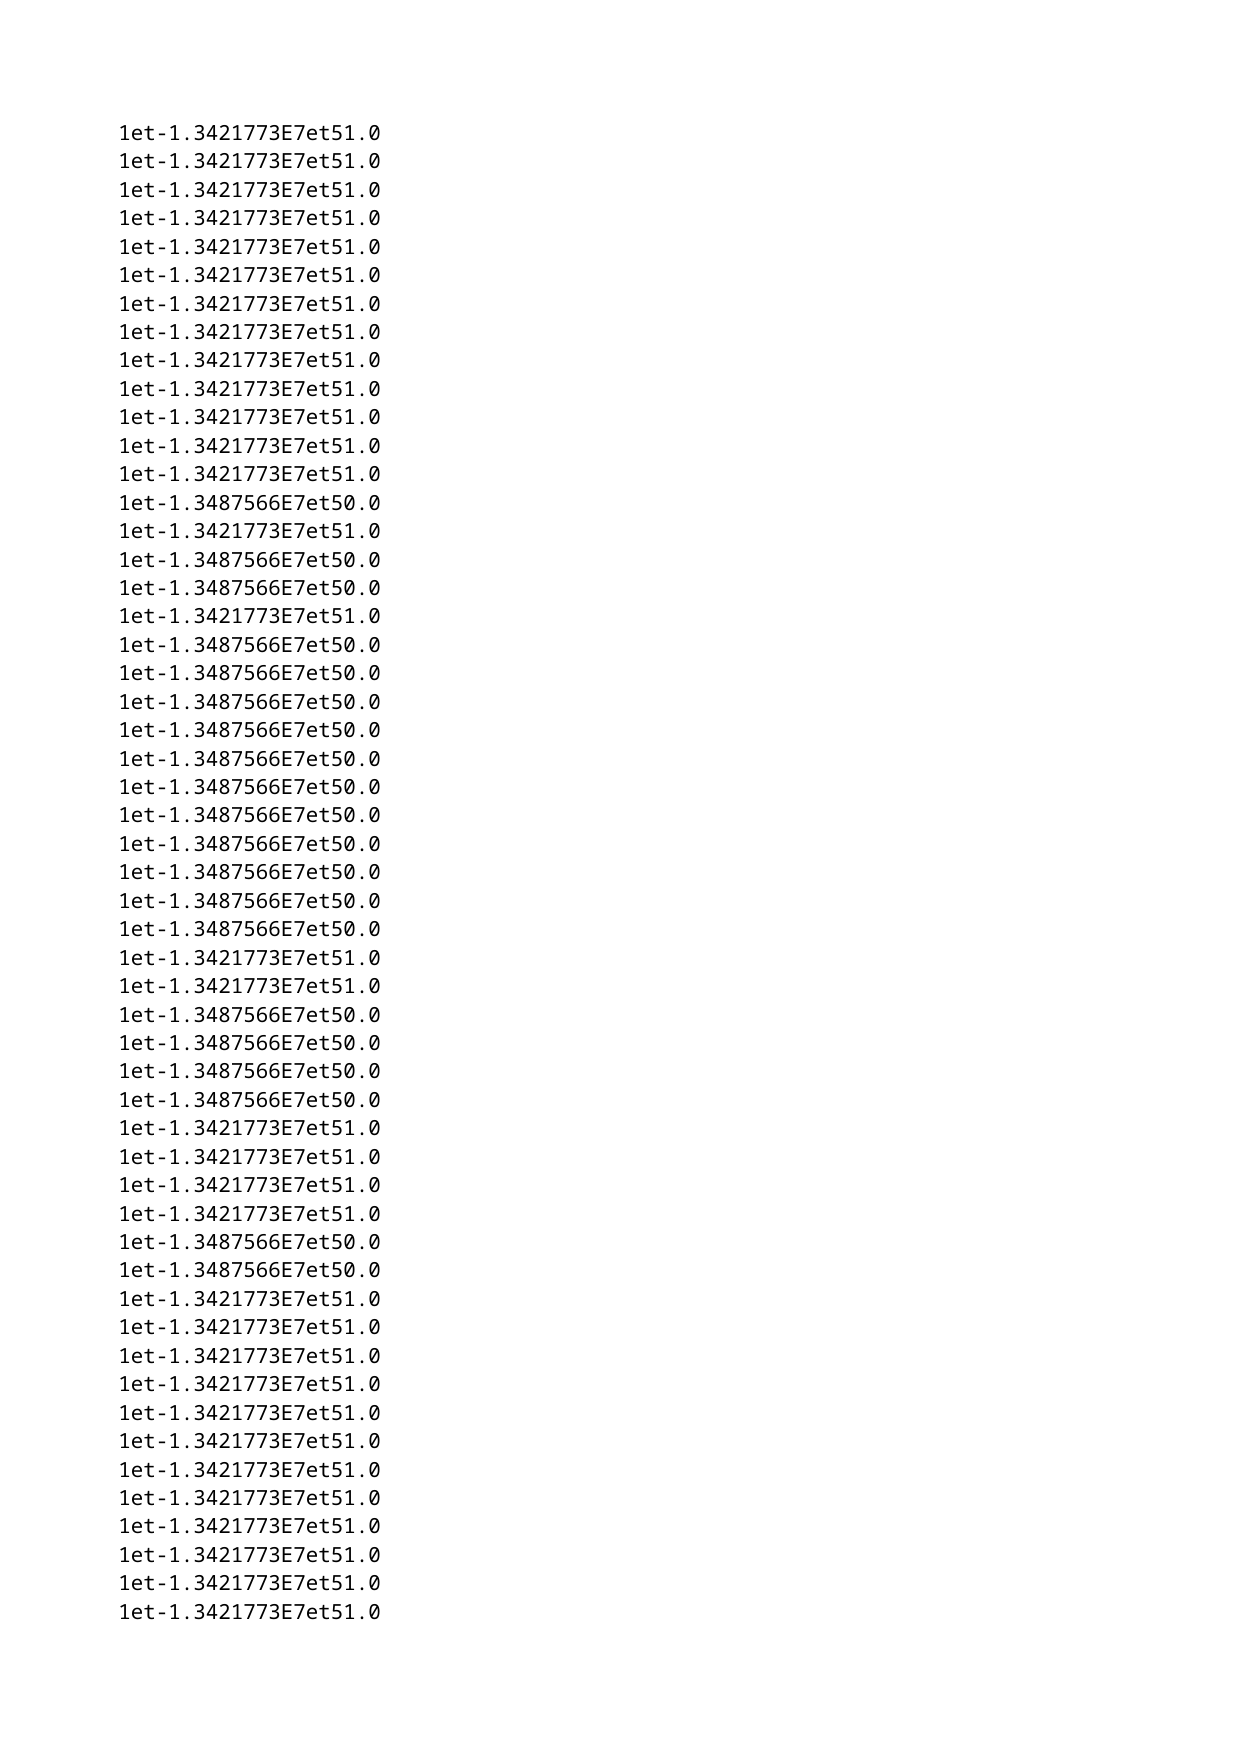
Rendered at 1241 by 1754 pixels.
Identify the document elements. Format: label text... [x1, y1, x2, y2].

text 1et-1.3421773E7et51.0 [118, 1426, 1122, 1455]
text 1et-1.3421773E7et51.0 [118, 943, 1122, 971]
text 1et-1.3421773E7et51.0 [118, 1142, 1122, 1170]
text 1et-1.3421773E7et51.0 [118, 1341, 1122, 1369]
text 1et-1.3421773E7et51.0 [118, 1540, 1122, 1568]
text 1et-1.3487566E7et50.0 [118, 715, 1122, 744]
text 1et-1.3421773E7et51.0 [118, 1199, 1122, 1227]
text 1et-1.3421773E7et51.0 [118, 1483, 1122, 1512]
text 1et-1.3487566E7et50.0 [118, 545, 1122, 573]
text 1et-1.3487566E7et50.0 [118, 744, 1122, 772]
text 1et-1.3487566E7et50.0 [118, 573, 1122, 602]
text 1et-1.3421773E7et51.0 [118, 203, 1122, 232]
text 1et-1.3487566E7et50.0 [118, 914, 1122, 943]
text 1et-1.3487566E7et50.0 [118, 1256, 1122, 1284]
text 1et-1.3421773E7et51.0 [118, 374, 1122, 402]
text 1et-1.3421773E7et51.0 [118, 118, 1122, 147]
text 1et-1.3421773E7et51.0 [118, 260, 1122, 289]
text 1et-1.3487566E7et50.0 [118, 829, 1122, 857]
text 1et-1.3421773E7et51.0 [118, 459, 1122, 488]
text 1et-1.3421773E7et51.0 [118, 971, 1122, 1000]
text 1et-1.3487566E7et50.0 [118, 1227, 1122, 1256]
text 1et-1.3421773E7et51.0 [118, 1312, 1122, 1341]
text 1et-1.3421773E7et51.0 [118, 431, 1122, 459]
text 1et-1.3487566E7et50.0 [118, 857, 1122, 886]
text 1et-1.3487566E7et50.0 [118, 488, 1122, 516]
text 1et-1.3487566E7et50.0 [118, 886, 1122, 914]
text 1et-1.3421773E7et51.0 [118, 175, 1122, 203]
text 1et-1.3487566E7et50.0 [118, 801, 1122, 829]
text 1et-1.3487566E7et50.0 [118, 1000, 1122, 1028]
text 1et-1.3421773E7et51.0 [118, 317, 1122, 346]
text 1et-1.3421773E7et51.0 [118, 402, 1122, 431]
text 1et-1.3487566E7et50.0 [118, 630, 1122, 658]
text 1et-1.3421773E7et51.0 [118, 1113, 1122, 1142]
text 1et-1.3487566E7et50.0 [118, 1057, 1122, 1085]
text 1et-1.3487566E7et50.0 [118, 658, 1122, 687]
text 1et-1.3421773E7et51.0 [118, 232, 1122, 260]
text 1et-1.3421773E7et51.0 [118, 1398, 1122, 1426]
text 1et-1.3421773E7et51.0 [118, 289, 1122, 317]
text 1et-1.3421773E7et51.0 [118, 516, 1122, 545]
text 1et-1.3421773E7et51.0 [118, 1597, 1122, 1625]
text 1et-1.3421773E7et51.0 [118, 1455, 1122, 1483]
text 1et-1.3421773E7et51.0 [118, 147, 1122, 175]
text 1et-1.3487566E7et50.0 [118, 1028, 1122, 1057]
text 1et-1.3421773E7et51.0 [118, 1568, 1122, 1597]
text 1et-1.3421773E7et51.0 [118, 1512, 1122, 1540]
text 1et-1.3487566E7et50.0 [118, 772, 1122, 801]
text 1et-1.3487566E7et50.0 [118, 687, 1122, 715]
text 1et-1.3421773E7et51.0 [118, 1369, 1122, 1398]
text 1et-1.3421773E7et51.0 [118, 1170, 1122, 1199]
text 1et-1.3487566E7et50.0 [118, 1085, 1122, 1113]
text 1et-1.3421773E7et51.0 [118, 1284, 1122, 1312]
text 1et-1.3421773E7et51.0 [118, 602, 1122, 630]
text 1et-1.3421773E7et51.0 [118, 346, 1122, 374]
